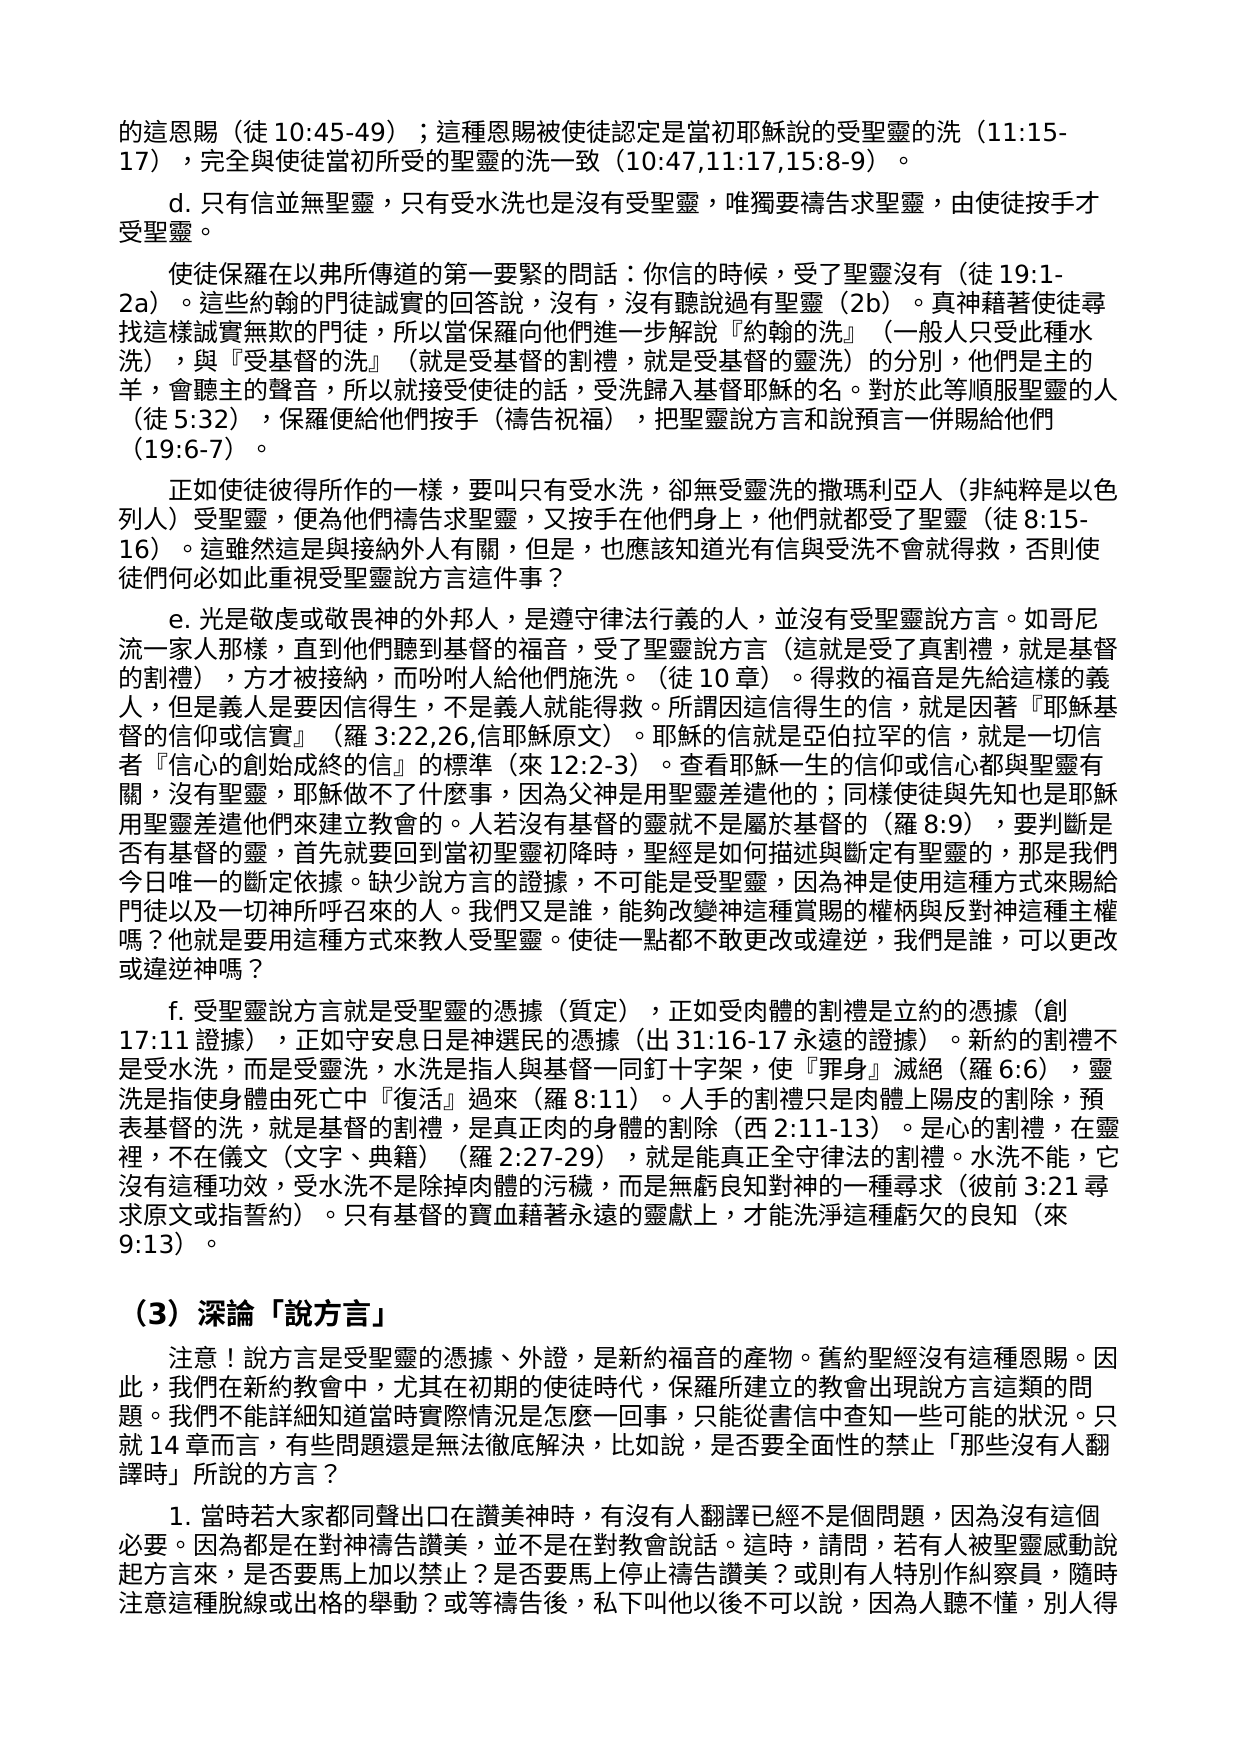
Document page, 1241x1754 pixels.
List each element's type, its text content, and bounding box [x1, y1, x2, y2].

text d. 只有信並無聖靈，只有受水洗也是沒有受聖靈，唯獨要禱告求聖靈，由使徒按手才受聖靈。 [118, 189, 1122, 247]
text 使徒保羅在以弗所傳道的第一要緊的問話：你信的時候，受了聖靈沒有（徒19:1-2a）。這些約翰的門徒誠實的回答說，沒有，沒有聽說過有聖靈（2b）。真神藉著使徒尋找這樣誠實無欺的門徒，所以當保羅向他們進一步解說『約翰的洗』（一般人只受此種水洗），與『受基督的洗』（就是受基督的割禮，就是受基督的靈洗）的分別，他們是主的羊，會聽主的聲音，所以就接受使徒的話，受洗歸入基督耶穌的名。對於此等順服聖靈的人（徒5:32），保羅便給他們按手（禱告祝福），把聖靈說方言和說預言一併賜給他們（19:6-7）。 [118, 260, 1122, 464]
text 1. 當時若大家都同聲出口在讚美神時，有沒有人翻譯已經不是個問題，因為沒有這個必要。因為都是在對神禱告讚美，並不是在對教會說話。這時，請問，若有人被聖靈感動說起方言來，是否要馬上加以禁止？是否要馬上停止禱告讚美？或則有人特別作糾察員，隨時注意這種脫線或出格的舉動？或等禱告後，私下叫他以後不可以說，因為人聽不懂，別人得 [118, 1502, 1122, 1619]
text 正如使徒彼得所作的一樣，要叫只有受水洗，卻無受靈洗的撒瑪利亞人（非純粹是以色列人）受聖靈，便為他們禱告求聖靈，又按手在他們身上，他們就都受了聖靈（徒8:15-16）。這雖然這是與接納外人有關，但是，也應該知道光有信與受洗不會就得救，否則使徒們何必如此重視受聖靈說方言這件事？ [118, 476, 1122, 593]
text e. 光是敬虔或敬畏神的外邦人，是遵守律法行義的人，並沒有受聖靈說方言。如哥尼流一家人那樣，直到他們聽到基督的福音，受了聖靈說方言（這就是受了真割禮，就是基督的割禮），方才被接納，而吩咐人給他們施洗。（徒10章）。得救的福音是先給這樣的義人，但是義人是要因信得生，不是義人就能得救。所謂因這信得生的信，就是因著『耶穌基督的信仰或信實』（羅3:22,26,信耶穌原文）。耶穌的信就是亞伯拉罕的信，就是一切信者『信心的創始成終的信』的標準（來12:2-3）。查看耶穌一生的信仰或信心都與聖靈有關，沒有聖靈，耶穌做不了什麼事，因為父神是用聖靈差遣他的；同樣使徒與先知也是耶穌用聖靈差遣他們來建立教會的。人若沒有基督的靈就不是屬於基督的（羅8:9），要判斷是否有基督的靈，首先就要回到當初聖靈初降時，聖經是如何描述與斷定有聖靈的，那是我們今日唯一的斷定依據。缺少說方言的證據，不可能是受聖靈，因為神是使用這種方式來賜給門徒以及一切神所呼召來的人。我們又是誰，能夠改變神這種賞賜的權柄與反對神這種主權嗎？他就是要用這種方式來教人受聖靈。使徒一點都不敢更改或違逆，我們是誰，可以更改或違逆神嗎？ [118, 606, 1122, 985]
text f. 受聖靈說方言就是受聖靈的憑據（質定），正如受肉體的割禮是立約的憑據（創17:11證據），正如守安息日是神選民的憑據（出31:16-17永遠的證據）。新約的割禮不是受水洗，而是受靈洗，水洗是指人與基督一同釘十字架，使『罪身』滅絕（羅6:6），靈洗是指使身體由死亡中『復活』過來（羅8:11）。人手的割禮只是肉體上陽皮的割除，預表基督的洗，就是基督的割禮，是真正肉的身體的割除（西2:11-13）。是心的割禮，在靈裡，不在儀文（文字、典籍）（羅2:27-29），就是能真正全守律法的割禮。水洗不能，它沒有這種功效，受水洗不是除掉肉體的污穢，而是無虧良知對神的一種尋求（彼前3:21尋求原文或指誓約）。只有基督的寶血藉著永遠的靈獻上，才能洗淨這種虧欠的良知（來9:13）。 [118, 997, 1122, 1260]
subtitle （3）深論「說方言」 [118, 1297, 1122, 1331]
text 注意！說方言是受聖靈的憑據、外證，是新約福音的產物。舊約聖經沒有這種恩賜。因此，我們在新約教會中，尤其在初期的使徒時代，保羅所建立的教會出現說方言這類的問題。我們不能詳細知道當時實際情況是怎麼一回事，只能從書信中查知一些可能的狀況。只就14章而言，有些問題還是無法徹底解決，比如說，是否要全面性的禁止「那些沒有人翻譯時」所說的方言？ [118, 1344, 1122, 1489]
text 的這恩賜（徒10:45-49）；這種恩賜被使徒認定是當初耶穌說的受聖靈的洗（11:15-17），完全與使徒當初所受的聖靈的洗一致（10:47,11:17,15:8-9）。 [118, 118, 1122, 176]
